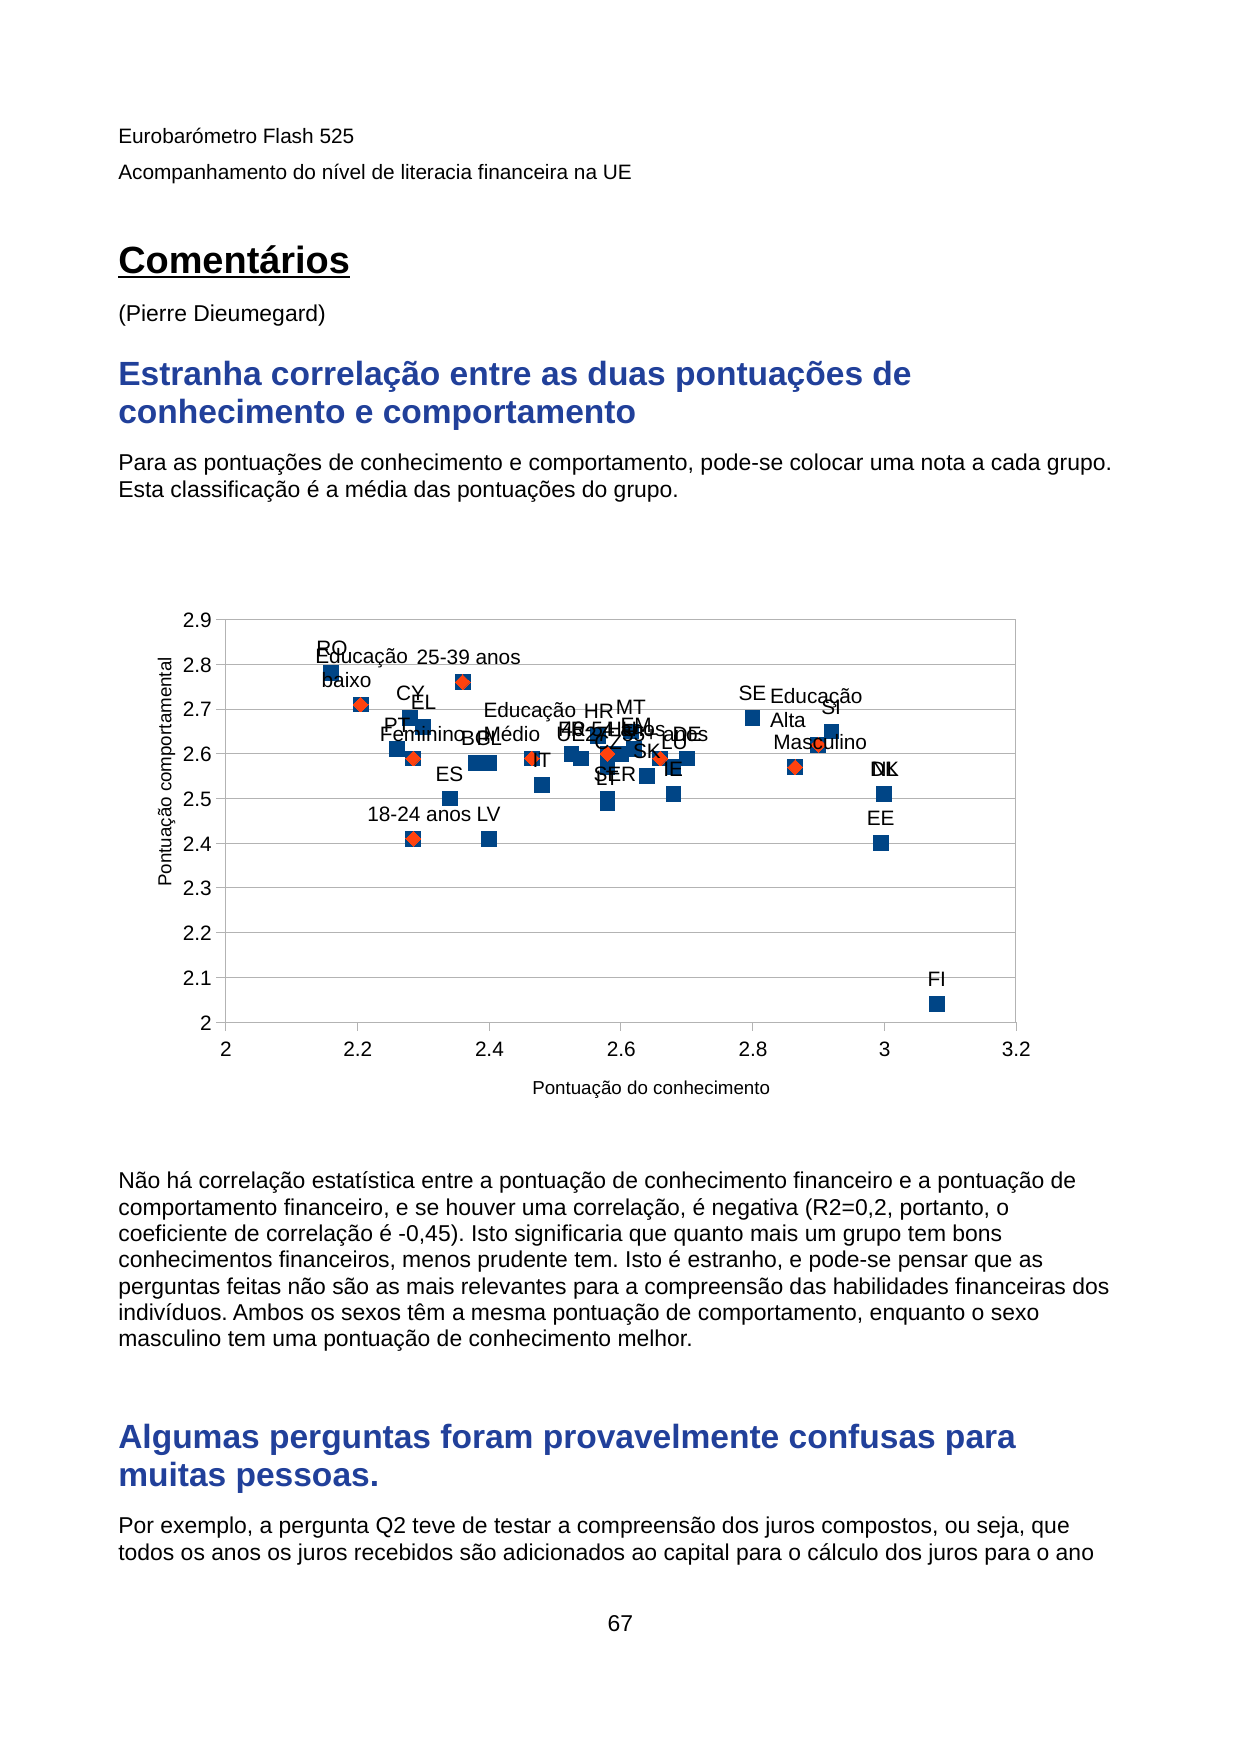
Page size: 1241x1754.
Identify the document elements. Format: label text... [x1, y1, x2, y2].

text Não há correlação estatística entre a pontuação de conhecimento financeiro e a pontuação de comportamento financeiro, e se houver uma correlação, é negativa (R2=0,2, portanto, o coeficiente de correlação é -0,45). Isto significaria que quanto mais um grupo tem bons conhecimentos financeiros, menos prudente tem. Isto é estranho, e pode-se pensar que as perguntas feitas não são as mais relevantes para a compreensão das habilidades financeiras dos indivíduos. Ambos os sexos têm a mesma pontuação de comportamento, enquanto o sexo masculino tem uma pontuação de conhecimento melhor. [118, 1167, 1122, 1352]
subtitle Comentários [118, 238, 1122, 282]
subtitle Algumas perguntas foram provavelmente confusas para muitas pessoas. [118, 1417, 1122, 1494]
text Para as pontuações de conhecimento e comportamento, pode-se colocar uma nota a cada grupo. Esta classificação é a média das pontuações do grupo. [118, 449, 1122, 502]
text Por exemplo, a pergunta Q2 teve de testar a compreensão dos juros compostos, ou seja, que todos os anos os juros recebidos são adicionados ao capital para o cálculo dos juros para o ano [118, 1512, 1122, 1565]
subtitle Estranha correlação entre as duas pontuações de conhecimento e comportamento [118, 353, 1122, 431]
text (Pierre Dieumegard) [118, 300, 1122, 327]
